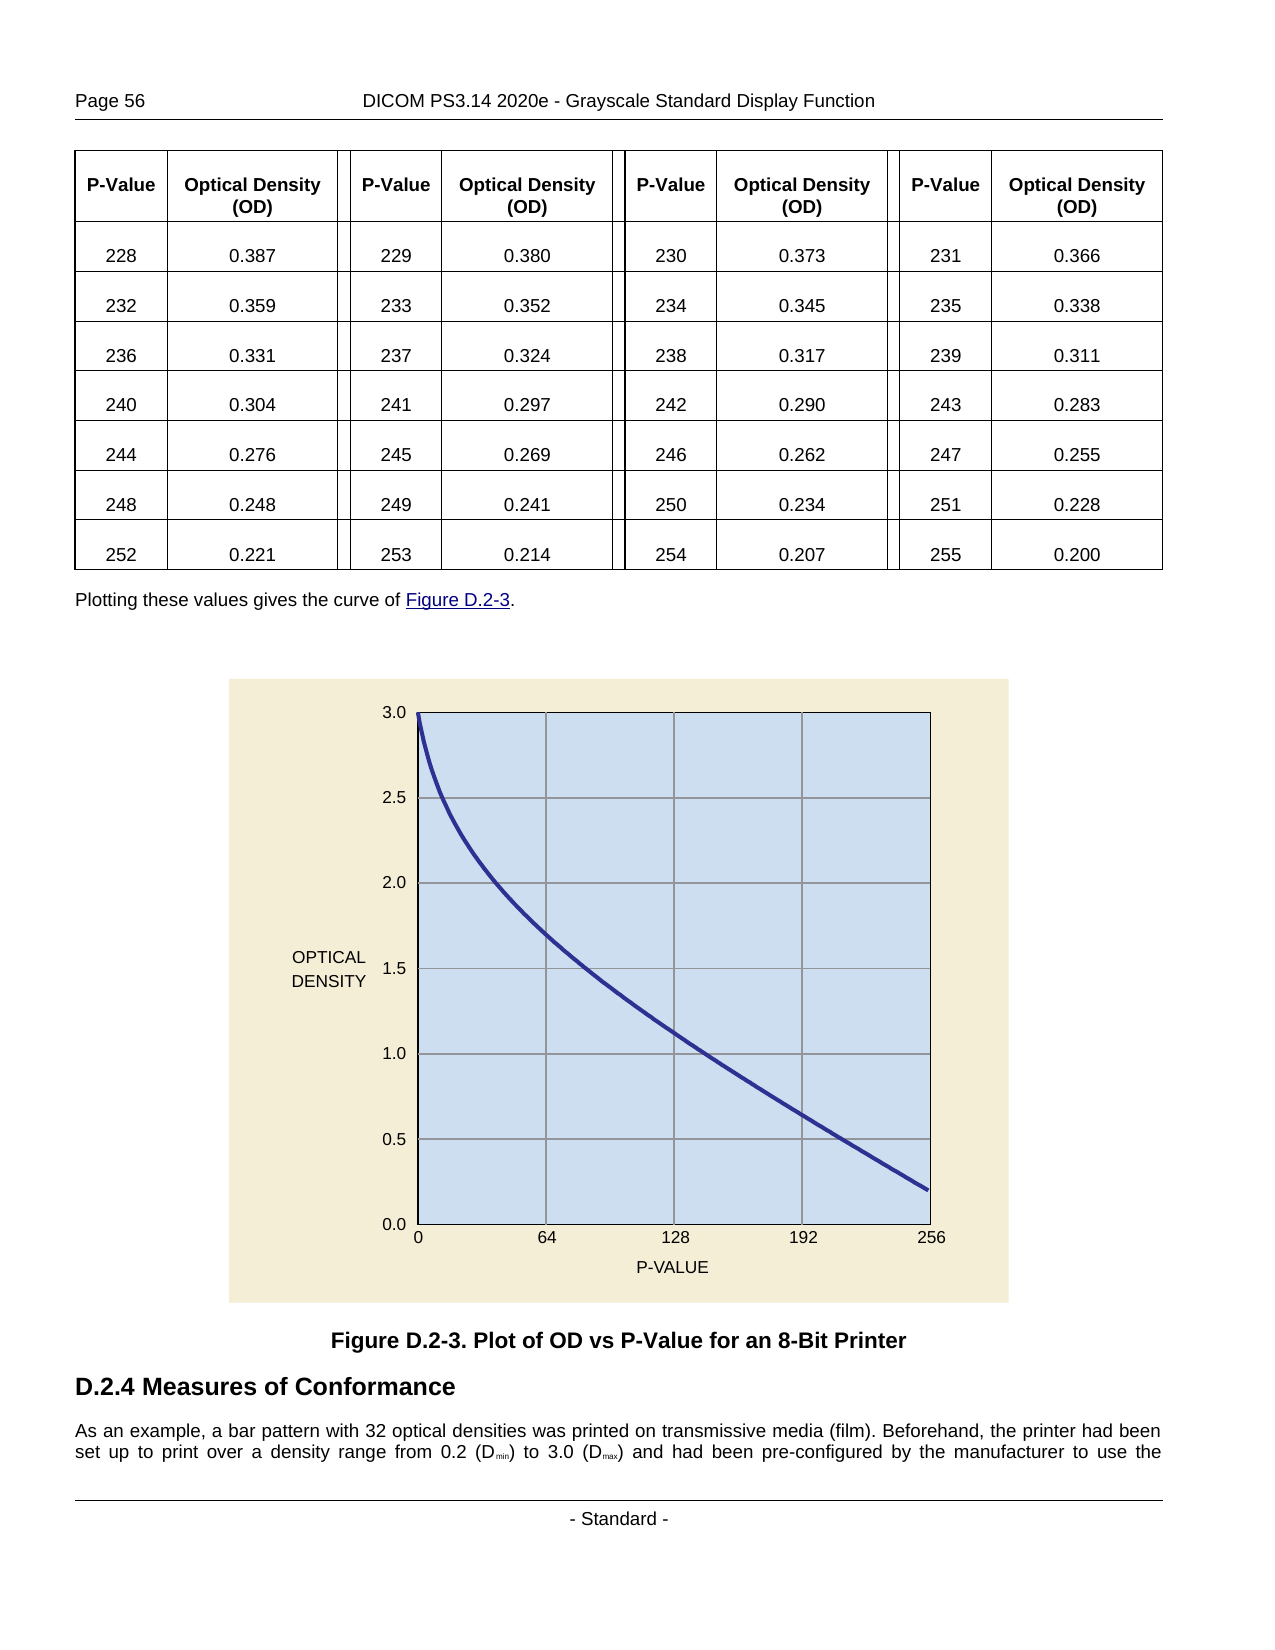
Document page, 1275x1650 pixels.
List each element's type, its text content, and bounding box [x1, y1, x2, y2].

table_cell 0.214 [442, 520, 612, 569]
table_cell [338, 322, 350, 370]
table_cell 0.255 [992, 421, 1162, 470]
table_header [613, 151, 624, 221]
table_cell 247 [900, 421, 991, 470]
table_cell [613, 471, 624, 519]
table_header Optical Density (OD) [168, 151, 337, 221]
table_header Optical Density (OD) [717, 151, 887, 221]
table_cell [338, 371, 350, 420]
table_header [888, 151, 899, 221]
table_cell [888, 520, 899, 569]
table_cell 239 [900, 322, 991, 370]
table_cell 0.359 [168, 272, 337, 321]
table_cell [338, 421, 350, 470]
table_cell 0.304 [168, 371, 337, 420]
table_header P-Value [626, 151, 716, 221]
table_cell [613, 222, 624, 271]
table_cell 246 [626, 421, 716, 470]
table_cell 248 [76, 471, 167, 519]
table_cell [613, 520, 624, 569]
table_header P-Value [900, 151, 991, 221]
table_cell [888, 322, 899, 370]
table_cell [613, 272, 624, 321]
table_cell 0.290 [717, 371, 887, 420]
table_cell 0.221 [168, 520, 337, 569]
table_cell 252 [76, 520, 167, 569]
table_cell [888, 272, 899, 321]
table_cell [888, 222, 899, 271]
table_cell 242 [626, 371, 716, 420]
table_header P-Value [76, 151, 167, 221]
table_cell 238 [626, 322, 716, 370]
table_cell 240 [76, 371, 167, 420]
table_cell 0.228 [992, 471, 1162, 519]
table_header Optical Density (OD) [992, 151, 1162, 221]
text As an example, a bar pattern with 32 optical densities was printed on transmissive media (film). Beforehand, the printer had been set up to print over a density range from 0.2 (Dmin) to 3.0 (Dmax) and had been pre-configured by the manufacturer to use the [75, 1419, 1162, 1462]
table_cell 234 [626, 272, 716, 321]
table_cell 231 [900, 222, 991, 271]
table_cell 0.380 [442, 222, 612, 271]
table_cell 0.241 [442, 471, 612, 519]
table_cell 0.373 [717, 222, 887, 271]
table_cell 0.338 [992, 272, 1162, 321]
table_cell 245 [351, 421, 441, 470]
text Plotting these values gives the curve of Figure D.2-3. [75, 589, 1162, 610]
table_cell 0.352 [442, 272, 612, 321]
table_cell 0.387 [168, 222, 337, 271]
table_cell 0.269 [442, 421, 612, 470]
table_cell [888, 421, 899, 470]
table_cell 0.234 [717, 471, 887, 519]
table_cell 0.283 [992, 371, 1162, 420]
table_cell [613, 322, 624, 370]
text Figure D.2-3. Plot of OD vs P-Value for an 8-Bit Printer [75, 1327, 1162, 1353]
table_cell [613, 371, 624, 420]
table_cell 0.262 [717, 421, 887, 470]
table_cell 243 [900, 371, 991, 420]
table_cell 228 [76, 222, 167, 271]
table_cell 253 [351, 520, 441, 569]
table_header [338, 151, 350, 221]
table_cell 0.317 [717, 322, 887, 370]
table_cell 232 [76, 272, 167, 321]
table_cell 230 [626, 222, 716, 271]
table_cell 0.324 [442, 322, 612, 370]
table_header P-Value [351, 151, 441, 221]
table_cell [338, 471, 350, 519]
table_cell 0.345 [717, 272, 887, 321]
table_cell 255 [900, 520, 991, 569]
table_cell [888, 471, 899, 519]
table_cell 237 [351, 322, 441, 370]
table_cell 0.200 [992, 520, 1162, 569]
table_cell 0.311 [992, 322, 1162, 370]
table_cell 0.207 [717, 520, 887, 569]
table_cell 241 [351, 371, 441, 420]
table_cell 0.331 [168, 322, 337, 370]
table_cell 0.276 [168, 421, 337, 470]
table_cell 236 [76, 322, 167, 370]
table_cell 0.366 [992, 222, 1162, 271]
text D.2.4 Measures of Conformance [75, 1372, 1162, 1401]
table_cell 0.248 [168, 471, 337, 519]
table_cell 235 [900, 272, 991, 321]
table_cell 254 [626, 520, 716, 569]
table_cell [338, 272, 350, 321]
table_cell [338, 222, 350, 271]
table_cell 250 [626, 471, 716, 519]
table_cell [888, 371, 899, 420]
table_cell [338, 520, 350, 569]
table_cell 251 [900, 471, 991, 519]
table_cell [613, 421, 624, 470]
table_cell 233 [351, 272, 441, 321]
table_cell 244 [76, 421, 167, 470]
table_header Optical Density (OD) [442, 151, 612, 221]
table_cell 0.297 [442, 371, 612, 420]
table_cell 229 [351, 222, 441, 271]
table_cell 249 [351, 471, 441, 519]
